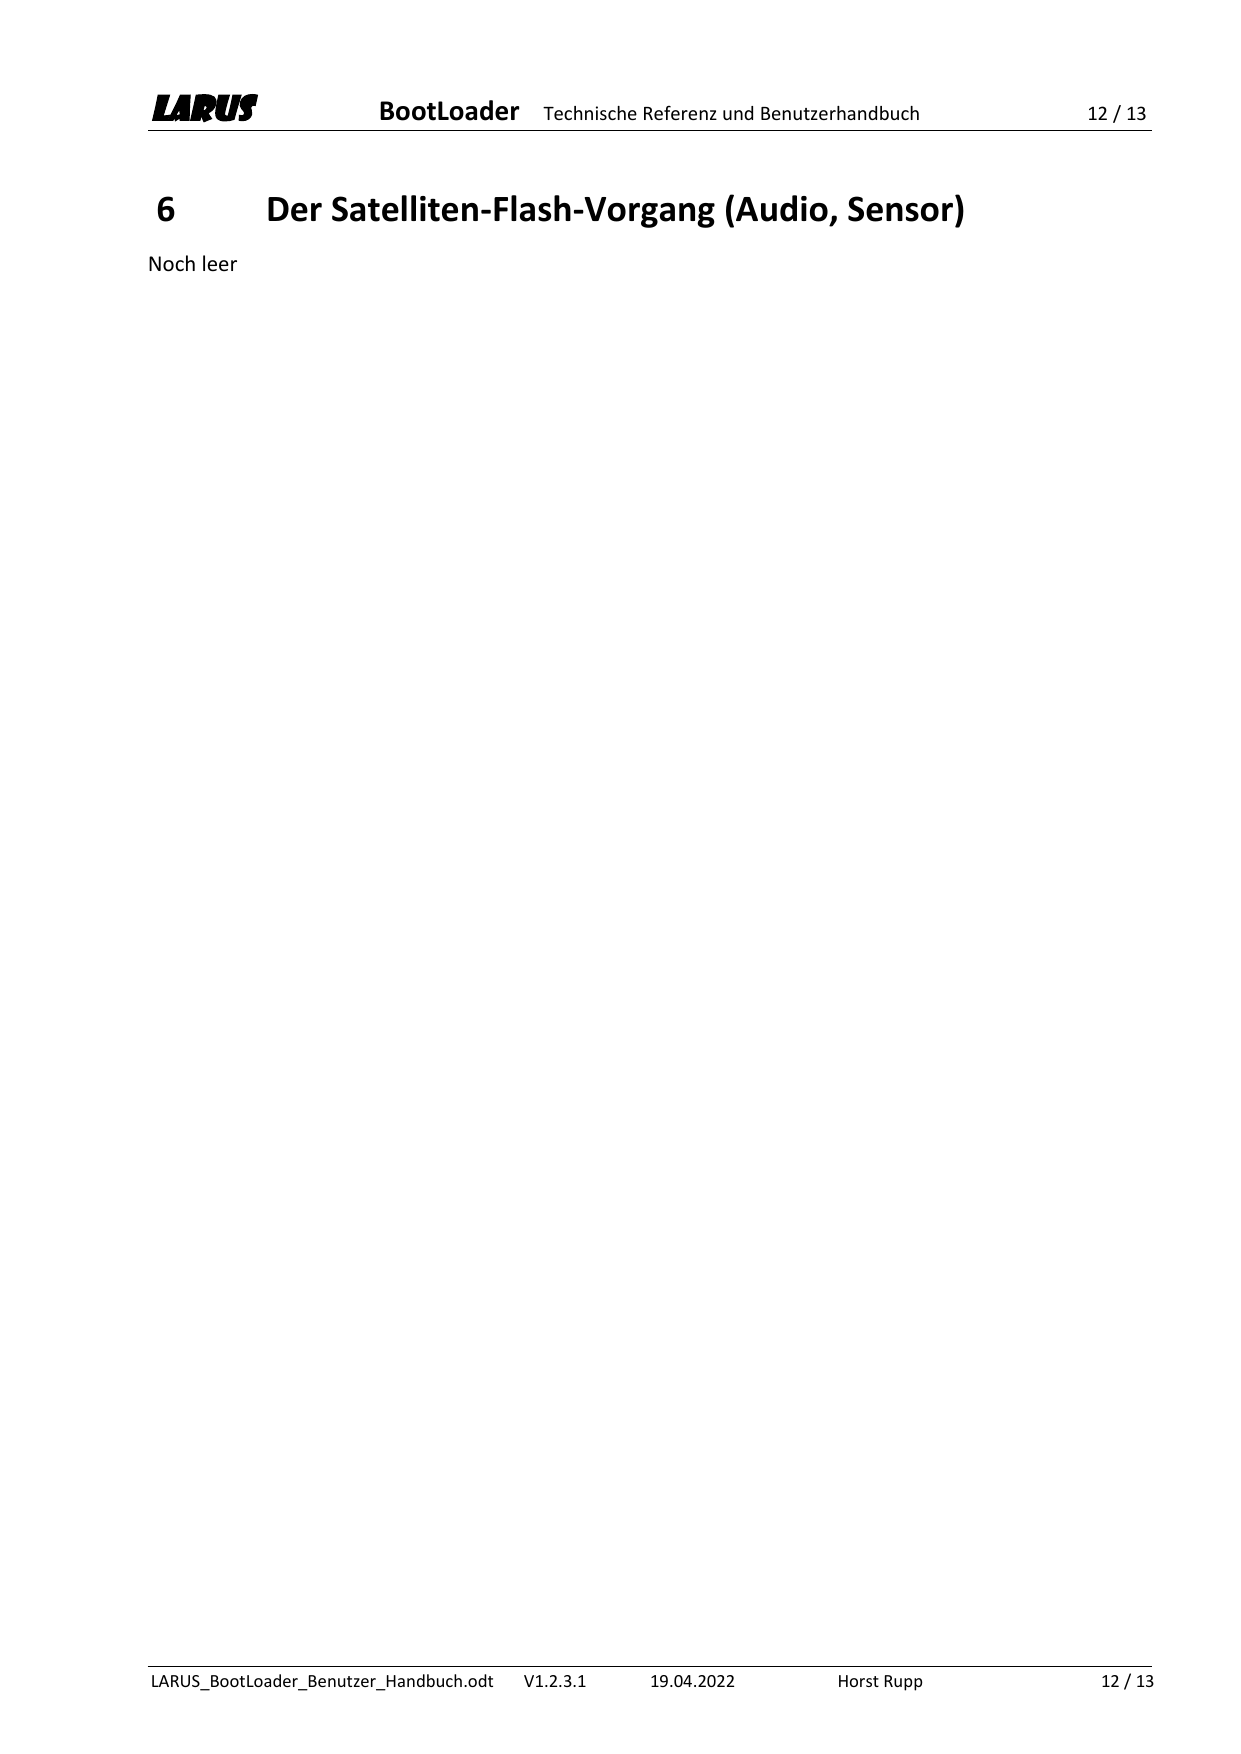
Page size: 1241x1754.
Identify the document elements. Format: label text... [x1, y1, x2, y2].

subtitle Der Satelliten-Flash-Vorgang (Audio, Sensor) [148, 185, 1128, 231]
text Noch leer [148, 249, 1152, 278]
